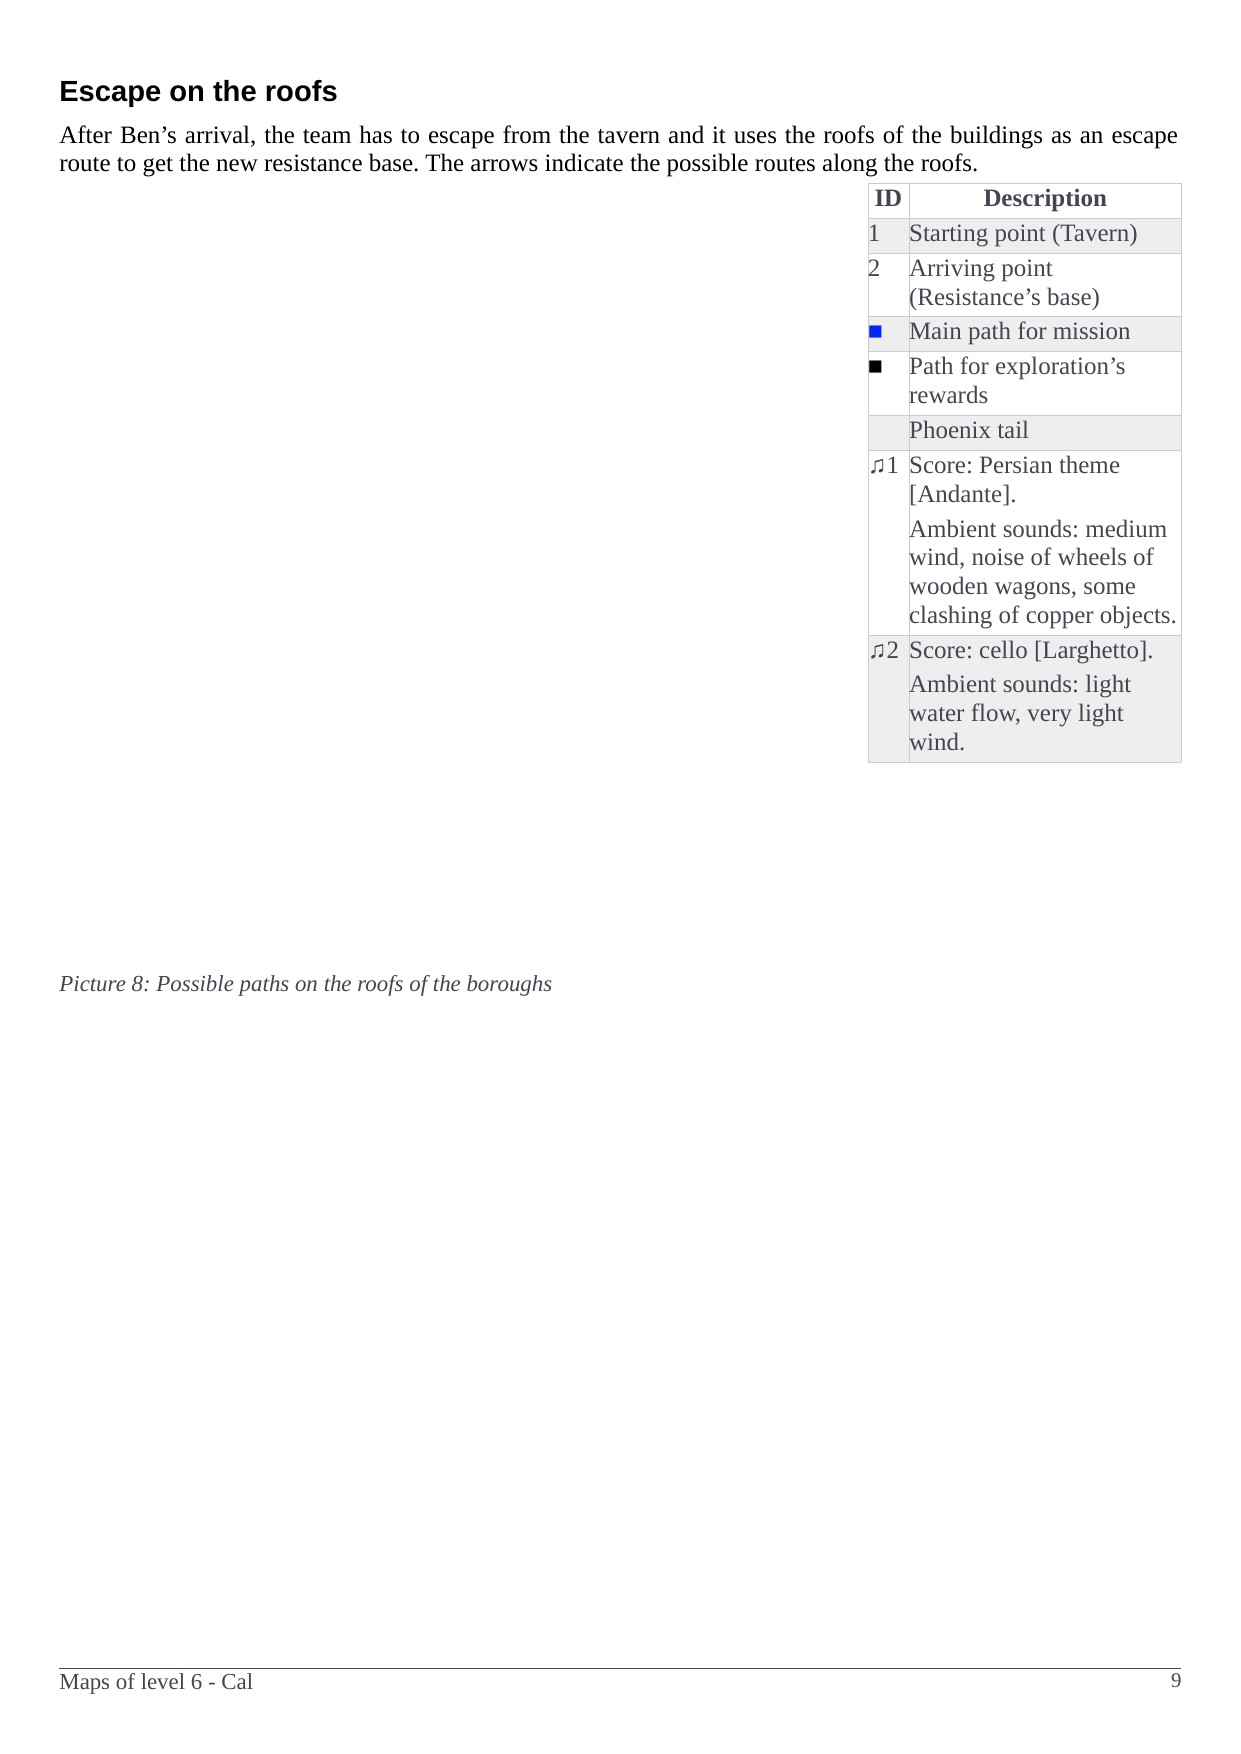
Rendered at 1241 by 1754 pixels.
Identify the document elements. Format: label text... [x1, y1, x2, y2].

table_header Description [910, 184, 1181, 218]
table_header [850, 183, 1181, 1002]
table_cell Starting point (Tavern) [910, 219, 1181, 253]
subtitle Escape on the roofs [59, 74, 1181, 107]
table_cell Arriving point (Resistance’s base) [910, 254, 1181, 316]
table_header [64, 977, 70, 984]
table_cell 2 [869, 254, 909, 316]
table_cell [869, 416, 909, 450]
table_cell Main path for mission [910, 317, 1181, 351]
table_cell Path for exploration’s rewards [910, 352, 1181, 414]
table_cell Score: cello [Larghetto]. Ambient sounds: light water flow, very light wind. [910, 636, 1181, 762]
table_cell ■ [869, 317, 909, 351]
table_cell Phoenix tail [910, 416, 1181, 450]
table_cell 1 [869, 219, 909, 253]
table_header ID [869, 184, 909, 218]
text After Ben’s arrival, the team has to escape from the tavern and it uses the roofs of the buildings as an escape route to get the new resistance base. The arrows indicate the possible routes along the roofs. [59, 120, 1181, 177]
table_cell ■ [869, 352, 909, 414]
table_cell ♫2 [869, 636, 909, 762]
table_header [59, 183, 850, 1002]
table_cell Score: Persian theme [Andante]. Ambient sounds: medium wind, noise of wheels of wooden wagons, some clashing of copper objects. [910, 451, 1181, 634]
table_cell ♫1 [869, 451, 909, 634]
